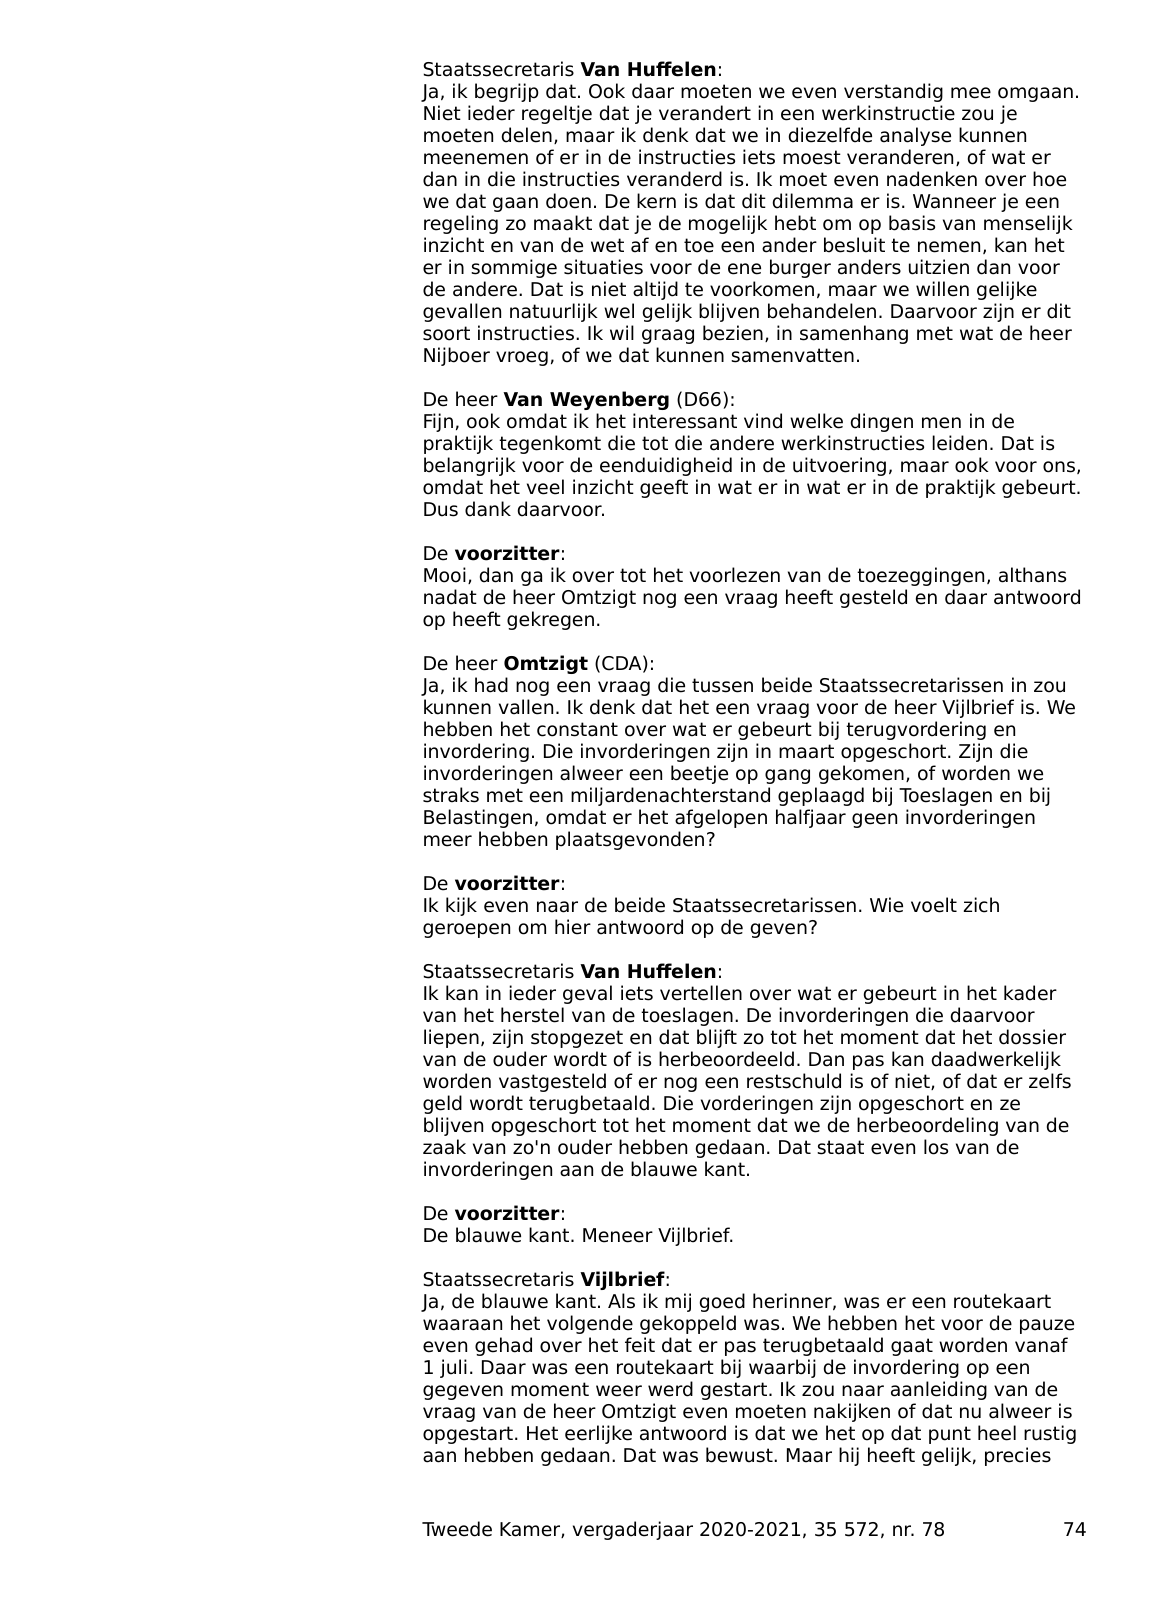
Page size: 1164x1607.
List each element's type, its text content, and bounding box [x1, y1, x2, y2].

text Ja, ik begrijp dat. Ook daar moeten we even verstandig mee omgaan. Niet ieder regeltje dat je verandert in een werkinstructie zou je moeten delen, maar ik denk dat we in diezelfde analyse kunnen meenemen of er in de instructies iets moest veranderen, of wat er dan in die instructies veranderd is. Ik moet even nadenken over hoe we dat gaan doen. De kern is dat dit dilemma er is. Wanneer je een regeling zo maakt dat je de mogelijk hebt om op basis van menselijk inzicht en van de wet af en toe een ander besluit te nemen, kan het er in sommige situaties voor de ene burger anders uitzien dan voor de andere. Dat is niet altijd te voorkomen, maar we willen gelijke gevallen natuurlijk wel gelijk blijven behandelen. Daarvoor zijn er dit soort instructies. Ik wil graag bezien, in samenhang met wat de heer Nijboer vroeg, of we dat kunnen samenvatten. [422, 81, 1087, 367]
text De blauwe kant. Meneer Vijlbrief. [422, 1225, 1087, 1247]
text Ja, ik had nog een vraag die tussen beide Staatssecretarissen in zou kunnen vallen. Ik denk dat het een vraag voor de heer Vijlbrief is. We hebben het constant over wat er gebeurt bij terugvordering en invordering. Die invorderingen zijn in maart opgeschort. Zijn die invorderingen alweer een beetje op gang gekomen, of worden we straks met een miljardenachterstand geplaagd bij Toeslagen en bij Belastingen, omdat er het afgelopen halfjaar geen invorderingen meer hebben plaatsgevonden? [422, 675, 1087, 851]
text Mooi, dan ga ik over tot het voorlezen van de toezeggingen, althans nadat de heer Omtzigt nog een vraag heeft gesteld en daar antwoord op heeft gekregen. [422, 565, 1087, 631]
text Staatssecretaris Van Huffelen: [422, 961, 1087, 983]
text De voorzitter: [422, 873, 1087, 895]
text De heer Van Weyenberg (D66): [422, 389, 1087, 411]
text Ik kijk even naar de beide Staatssecretarissen. Wie voelt zich geroepen om hier antwoord op de geven? [422, 895, 1087, 939]
text Staatssecretaris Van Huffelen: [422, 59, 1087, 81]
text De voorzitter: [422, 1203, 1087, 1225]
text Staatssecretaris Vijlbrief: [422, 1269, 1087, 1291]
text Fijn, ook omdat ik het interessant vind welke dingen men in de praktijk tegenkomt die tot die andere werkinstructies leiden. Dat is belangrijk voor de eenduidigheid in de uitvoering, maar ook voor ons, omdat het veel inzicht geeft in wat er in wat er in de praktijk gebeurt. Dus dank daarvoor. [422, 411, 1087, 521]
text Ja, de blauwe kant. Als ik mij goed herinner, was er een routekaart waaraan het volgende gekoppeld was. We hebben het voor de pauze even gehad over het feit dat er pas terugbetaald gaat worden vanaf 1 juli. Daar was een routekaart bij waarbij de invordering op een gegeven moment weer werd gestart. Ik zou naar aanleiding van de vraag van de heer Omtzigt even moeten nakijken of dat nu alweer is opgestart. Het eerlijke antwoord is dat we het op dat punt heel rustig aan hebben gedaan. Dat was bewust. Maar hij heeft gelijk, precies [422, 1291, 1087, 1467]
text De heer Omtzigt (CDA): [422, 653, 1087, 675]
text Ik kan in ieder geval iets vertellen over wat er gebeurt in het kader van het herstel van de toeslagen. De invorderingen die daarvoor liepen, zijn stopgezet en dat blijft zo tot het moment dat het dossier van de ouder wordt of is herbeoordeeld. Dan pas kan daadwerkelijk worden vastgesteld of er nog een restschuld is of niet, of dat er zelfs geld wordt terugbetaald. Die vorderingen zijn opgeschort en ze blijven opgeschort tot het moment dat we de herbeoordeling van de zaak van zo'n ouder hebben gedaan. Dat staat even los van de invorderingen aan de blauwe kant. [422, 983, 1087, 1181]
text De voorzitter: [422, 543, 1087, 565]
